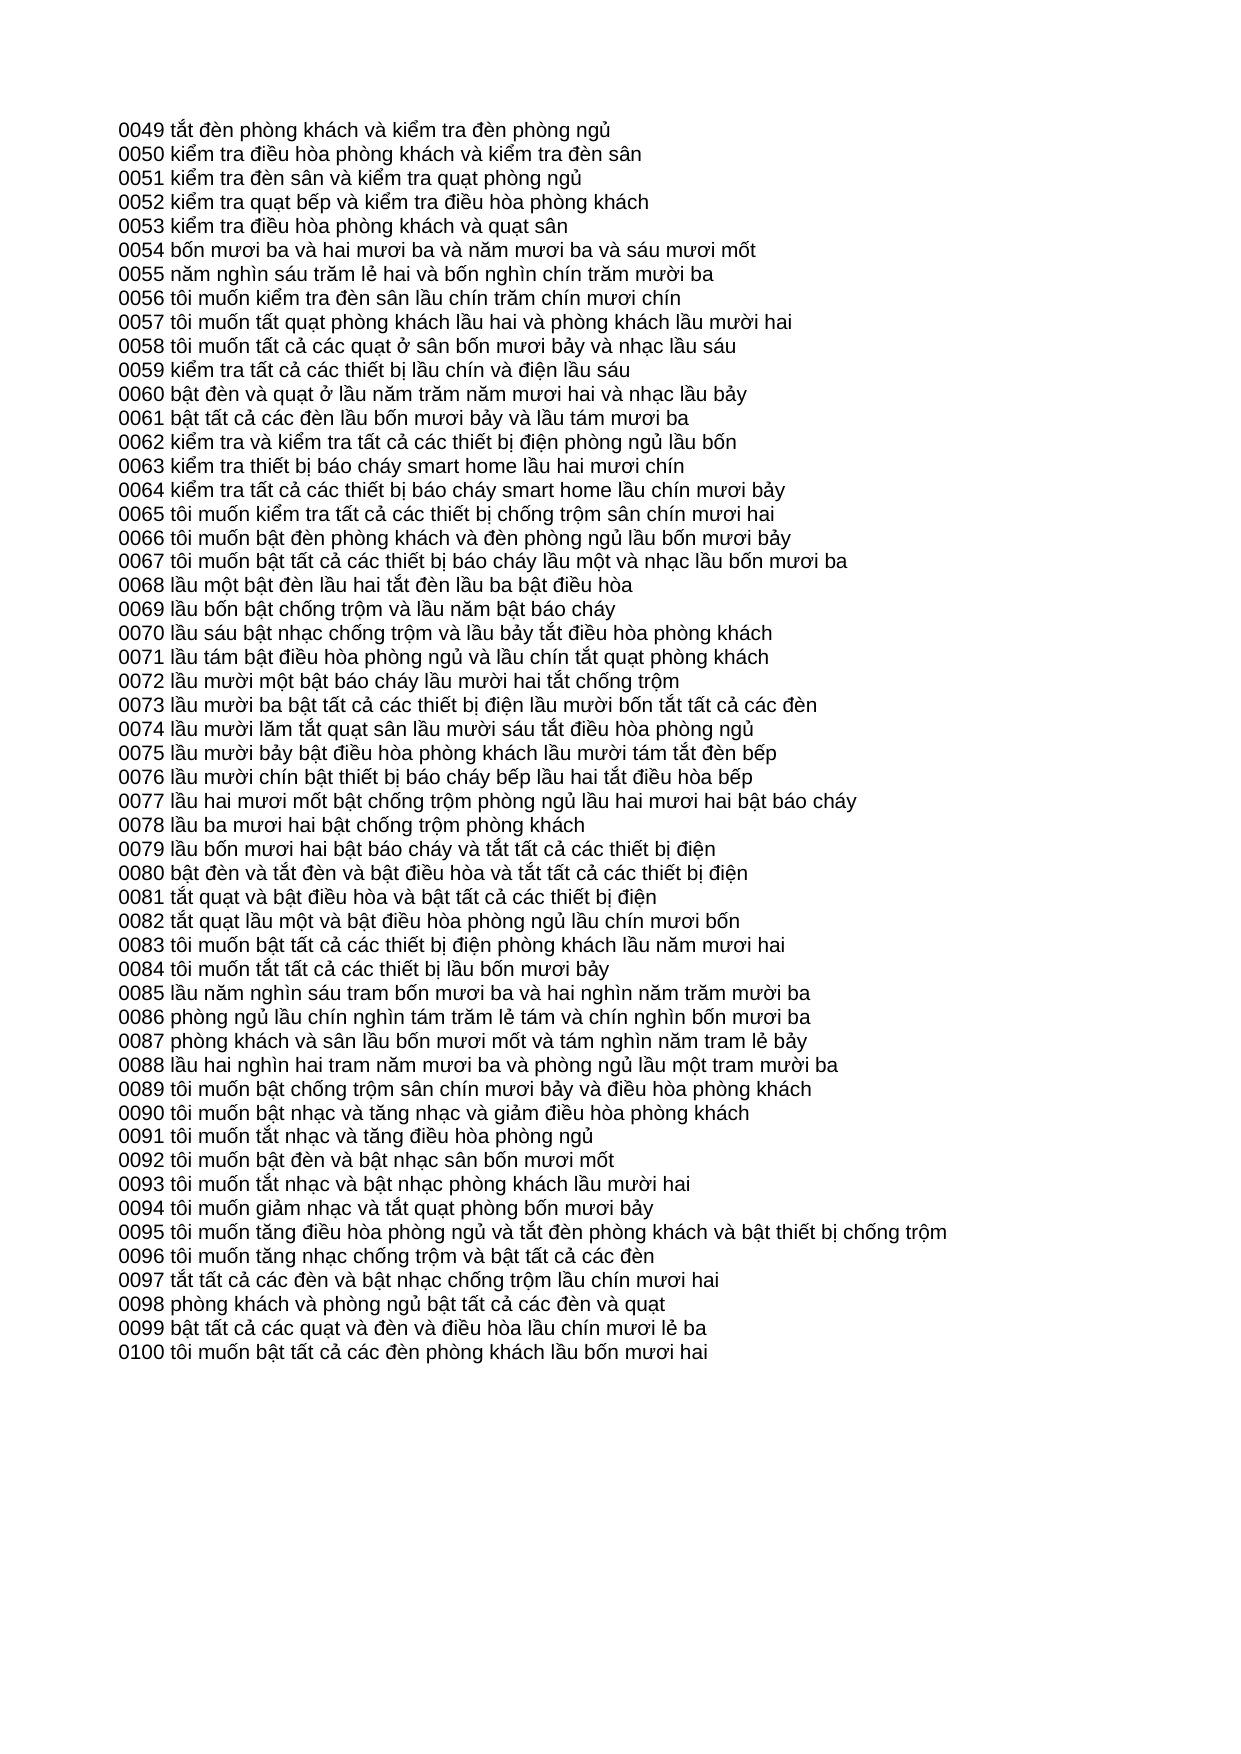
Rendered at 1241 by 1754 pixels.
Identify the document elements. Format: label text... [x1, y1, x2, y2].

text 0091 tôi muốn tắt nhạc và tăng điều hòa phòng ngủ [118, 1124, 1122, 1148]
text 0063 kiểm tra thiết bị báo cháy smart home lầu hai mươi chín [118, 453, 1122, 477]
text 0095 tôi muốn tăng điều hòa phòng ngủ và tắt đèn phòng khách và bật thiết bị chống trộm [118, 1220, 1122, 1244]
text 0065 tôi muốn kiểm tra tất cả các thiết bị chống trộm sân chín mươi hai [118, 501, 1122, 525]
text 0077 lầu hai mươi mốt bật chống trộm phòng ngủ lầu hai mươi hai bật báo cháy [118, 789, 1122, 813]
text 0086 phòng ngủ lầu chín nghìn tám trăm lẻ tám và chín nghìn bốn mươi ba [118, 1004, 1122, 1028]
text 0079 lầu bốn mươi hai bật báo cháy và tắt tất cả các thiết bị điện [118, 837, 1122, 861]
text 0074 lầu mười lăm tắt quạt sân lầu mười sáu tắt điều hòa phòng ngủ [118, 717, 1122, 741]
text 0055 năm nghìn sáu trăm lẻ hai và bốn nghìn chín trăm mười ba [118, 262, 1122, 286]
text 0089 tôi muốn bật chống trộm sân chín mươi bảy và điều hòa phòng khách [118, 1076, 1122, 1100]
text 0084 tôi muốn tắt tất cả các thiết bị lầu bốn mươi bảy [118, 957, 1122, 981]
text 0097 tắt tất cả các đèn và bật nhạc chống trộm lầu chín mươi hai [118, 1268, 1122, 1292]
text 0096 tôi muốn tăng nhạc chống trộm và bật tất cả các đèn [118, 1244, 1122, 1268]
text 0082 tắt quạt lầu một và bật điều hòa phòng ngủ lầu chín mươi bốn [118, 909, 1122, 933]
text 0053 kiểm tra điều hòa phòng khách và quạt sân [118, 214, 1122, 238]
text 0052 kiểm tra quạt bếp và kiểm tra điều hòa phòng khách [118, 190, 1122, 214]
text 0092 tôi muốn bật đèn và bật nhạc sân bốn mươi mốt [118, 1148, 1122, 1172]
text 0075 lầu mười bảy bật điều hòa phòng khách lầu mười tám tắt đèn bếp [118, 741, 1122, 765]
text 0080 bật đèn và tắt đèn và bật điều hòa và tắt tất cả các thiết bị điện [118, 861, 1122, 885]
text 0083 tôi muốn bật tất cả các thiết bị điện phòng khách lầu năm mươi hai [118, 933, 1122, 957]
text 0087 phòng khách và sân lầu bốn mươi mốt và tám nghìn năm tram lẻ bảy [118, 1028, 1122, 1052]
text 0064 kiểm tra tất cả các thiết bị báo cháy smart home lầu chín mươi bảy [118, 477, 1122, 501]
text 0054 bốn mươi ba và hai mươi ba và năm mươi ba và sáu mươi mốt [118, 238, 1122, 262]
text 0061 bật tất cả các đèn lầu bốn mươi bảy và lầu tám mươi ba [118, 406, 1122, 429]
text 0070 lầu sáu bật nhạc chống trộm và lầu bảy tắt điều hòa phòng khách [118, 621, 1122, 645]
text 0050 kiểm tra điều hòa phòng khách và kiểm tra đèn sân [118, 142, 1122, 166]
text 0098 phòng khách và phòng ngủ bật tất cả các đèn và quạt [118, 1292, 1122, 1316]
text 0067 tôi muốn bật tất cả các thiết bị báo cháy lầu một và nhạc lầu bốn mươi ba [118, 549, 1122, 573]
text 0076 lầu mười chín bật thiết bị báo cháy bếp lầu hai tắt điều hòa bếp [118, 765, 1122, 789]
text 0068 lầu một bật đèn lầu hai tắt đèn lầu ba bật điều hòa [118, 573, 1122, 597]
text 0099 bật tất cả các quạt và đèn và điều hòa lầu chín mươi lẻ ba [118, 1316, 1122, 1340]
text 0049 tắt đèn phòng khách và kiểm tra đèn phòng ngủ [118, 118, 1122, 142]
text 0088 lầu hai nghìn hai tram năm mươi ba và phòng ngủ lầu một tram mười ba [118, 1052, 1122, 1076]
text 0085 lầu năm nghìn sáu tram bốn mươi ba và hai nghìn năm trăm mười ba [118, 981, 1122, 1004]
text 0066 tôi muốn bật đèn phòng khách và đèn phòng ngủ lầu bốn mươi bảy [118, 525, 1122, 549]
text 0090 tôi muốn bật nhạc và tăng nhạc và giảm điều hòa phòng khách [118, 1100, 1122, 1124]
text 0073 lầu mười ba bật tất cả các thiết bị điện lầu mười bốn tắt tất cả các đèn [118, 693, 1122, 717]
text 0059 kiểm tra tất cả các thiết bị lầu chín và điện lầu sáu [118, 358, 1122, 382]
text 0081 tắt quạt và bật điều hòa và bật tất cả các thiết bị điện [118, 885, 1122, 909]
text 0093 tôi muốn tắt nhạc và bật nhạc phòng khách lầu mười hai [118, 1172, 1122, 1196]
text 0078 lầu ba mươi hai bật chống trộm phòng khách [118, 813, 1122, 837]
text 0058 tôi muốn tất cả các quạt ở sân bốn mươi bảy và nhạc lầu sáu [118, 334, 1122, 358]
text 0060 bật đèn và quạt ở lầu năm trăm năm mươi hai và nhạc lầu bảy [118, 382, 1122, 406]
text 0071 lầu tám bật điều hòa phòng ngủ và lầu chín tắt quạt phòng khách [118, 645, 1122, 669]
text 0057 tôi muốn tất quạt phòng khách lầu hai và phòng khách lầu mười hai [118, 310, 1122, 334]
text 0062 kiểm tra và kiểm tra tất cả các thiết bị điện phòng ngủ lầu bốn [118, 429, 1122, 453]
text 0094 tôi muốn giảm nhạc và tắt quạt phòng bốn mươi bảy [118, 1196, 1122, 1220]
text 0051 kiểm tra đèn sân và kiểm tra quạt phòng ngủ [118, 166, 1122, 190]
text 0056 tôi muốn kiểm tra đèn sân lầu chín trăm chín mươi chín [118, 286, 1122, 310]
text 0072 lầu mười một bật báo cháy lầu mười hai tắt chống trộm [118, 669, 1122, 693]
text 0069 lầu bốn bật chống trộm và lầu năm bật báo cháy [118, 597, 1122, 621]
text 0100 tôi muốn bật tất cả các đèn phòng khách lầu bốn mươi hai [118, 1340, 1122, 1364]
